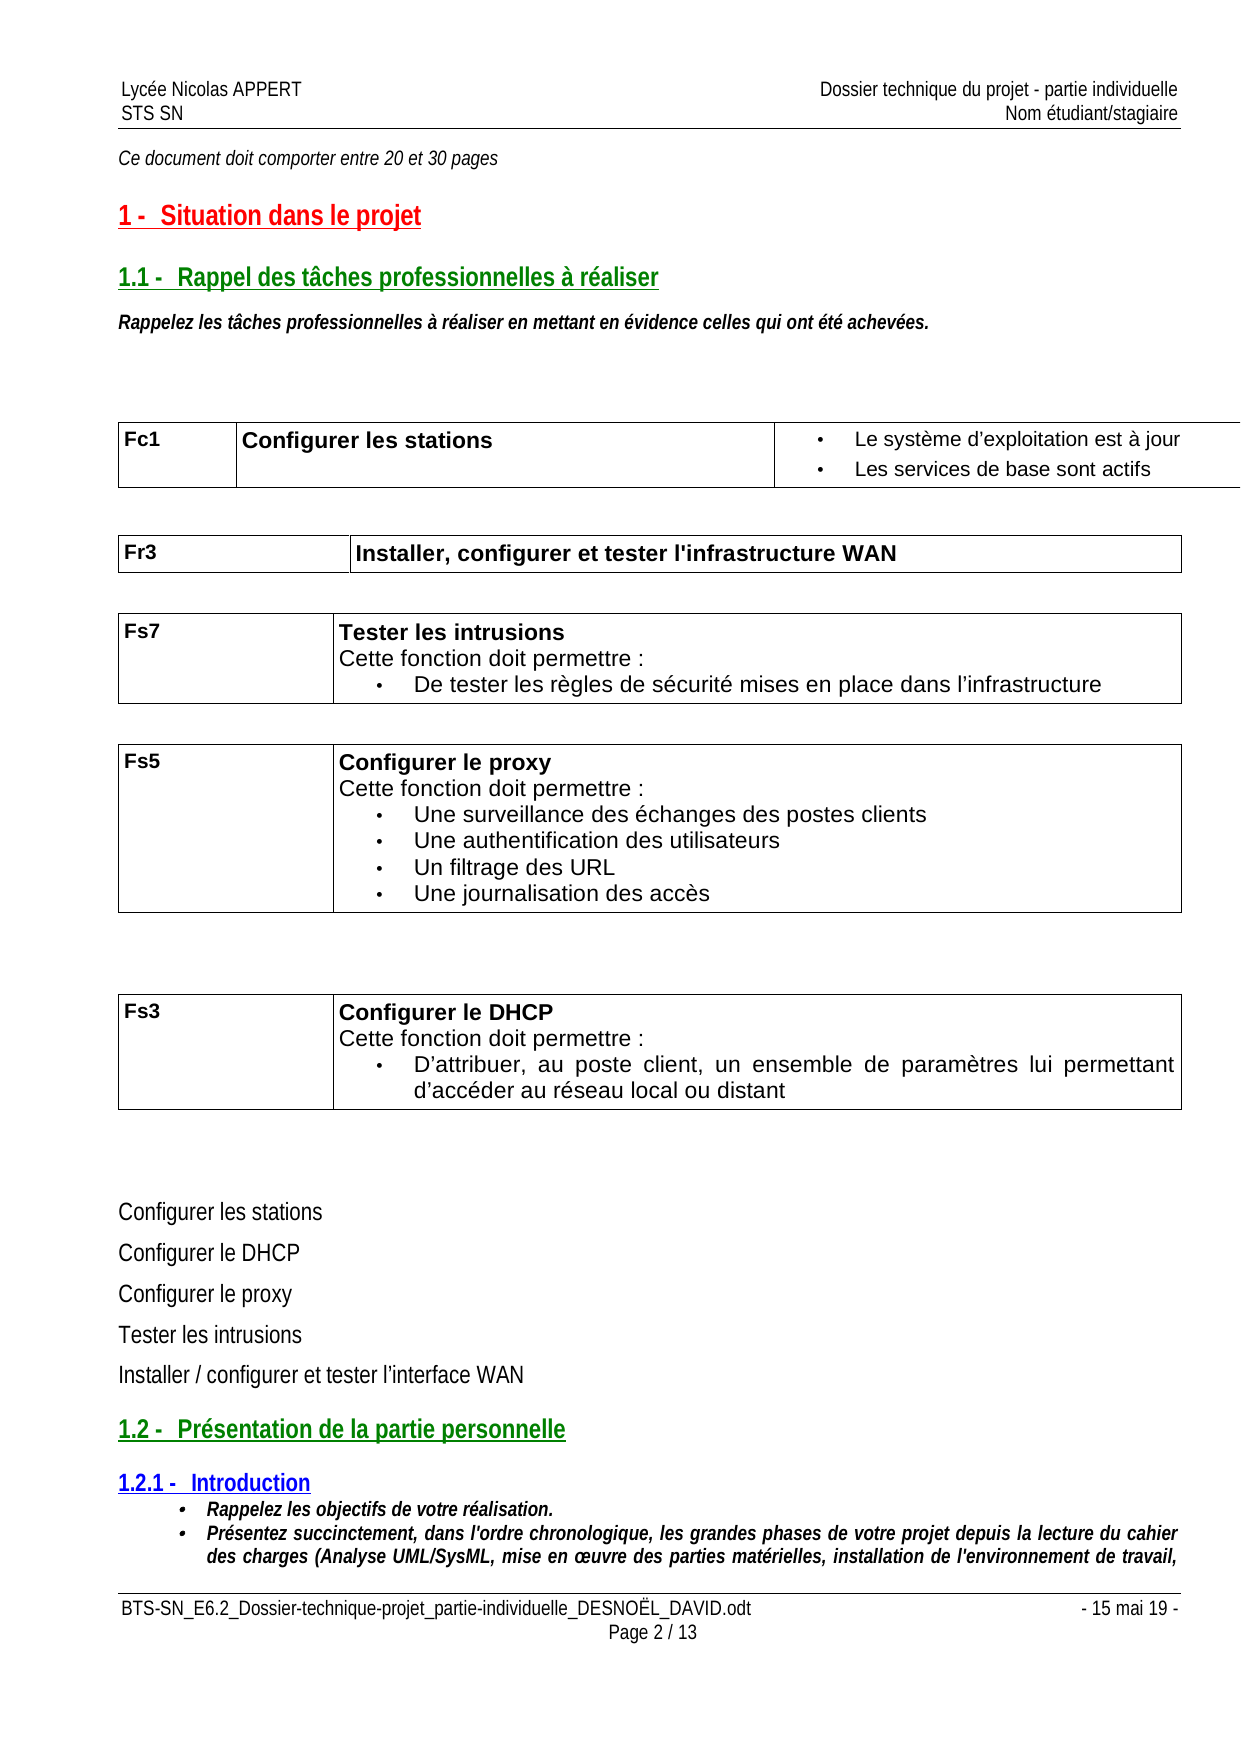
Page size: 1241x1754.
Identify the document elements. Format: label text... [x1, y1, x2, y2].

subtitle Présentation de la partie personnelle [118, 1413, 1181, 1444]
subtitle Situation dans le projet [118, 199, 1181, 232]
text Configurer le proxy [118, 1279, 1181, 1308]
table_header Tester les intrusions Cette fonction doit permettre : De tester les règles de sécurité mises en place dans l’infrastructure [334, 614, 1181, 703]
table_header Fc1 [119, 423, 236, 487]
table_header Fs5 [119, 745, 333, 912]
subtitle Introduction [118, 1467, 1181, 1496]
subtitle Rappel des tâches professionnelles à réaliser [118, 261, 1181, 292]
table_header Configurer les stations [237, 423, 774, 487]
text Configurer le DHCP [118, 1238, 1181, 1267]
text Configurer les stations [118, 1197, 1181, 1226]
table_header Configurer le DHCP Cette fonction doit permettre : D’attribuer, au poste client, un ensemble de paramètres lui permettant d’accéder au réseau local ou distant [334, 995, 1181, 1109]
table_header Fs7 [119, 614, 333, 703]
table_header Fr3 [119, 536, 349, 572]
text Installer / configurer et tester l’interface WAN [118, 1360, 1181, 1389]
table_header Le système d’exploitation est à jour Les services de base sont actifs [775, 423, 1240, 487]
text Rappelez les tâches professionnelles à réaliser en mettant en évidence celles qui ont été achevées. [118, 310, 1181, 334]
table_header Fs3 [119, 995, 333, 1109]
list Présentez succinctement, dans l'ordre chronologique, les grandes phases de votre projet depuis la lecture du cahier des charges (Analyse UML/SysML, mise en œuvre des parties matérielles, installation de l'environnement de travail, [177, 1520, 1181, 1568]
text Tester les intrusions [118, 1319, 1181, 1348]
table_header Configurer le proxy Cette fonction doit permettre : Une surveillance des échanges des postes clients Une authentification des utilisateurs Un filtrage des URL Une journalisation des accès [334, 745, 1181, 912]
table_header Installer, configurer et tester l'infrastructure WAN [351, 536, 1181, 572]
list Rappelez les objectifs de votre réalisation. [177, 1496, 1181, 1520]
text Ce document doit comporter entre 20 et 30 pages [118, 145, 1181, 169]
